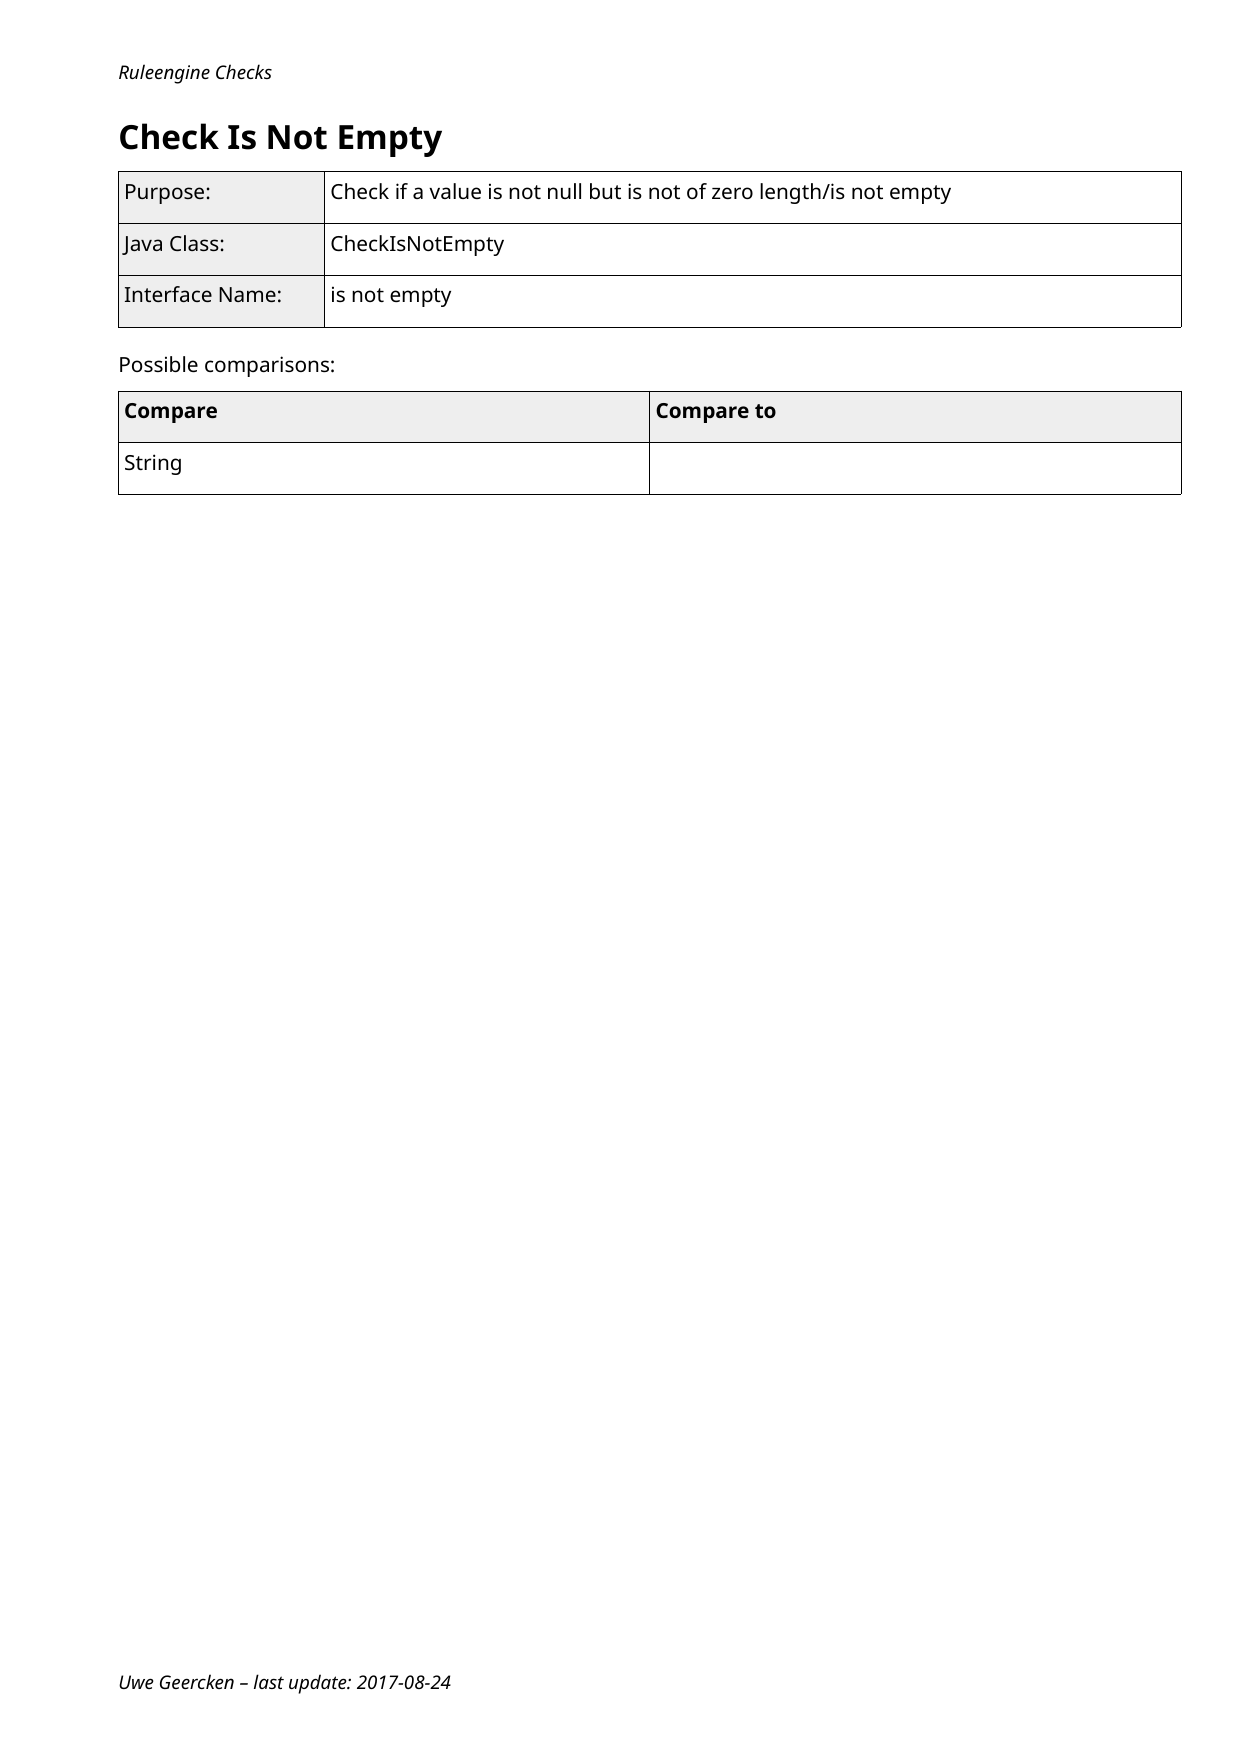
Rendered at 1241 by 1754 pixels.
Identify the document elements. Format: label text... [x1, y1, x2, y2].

table_cell String [119, 443, 649, 494]
text Possible comparisons: [118, 350, 1181, 379]
table_cell Java Class: [119, 224, 324, 275]
table_cell CheckIsNotEmpty [325, 224, 1181, 275]
table_cell Interface Name: [119, 276, 324, 327]
text Check Is Not Empty [118, 114, 1181, 159]
table_cell is not empty [325, 276, 1181, 327]
table_header Purpose: [119, 172, 324, 223]
table_cell [650, 443, 1181, 494]
table_header Check if a value is not null but is not of zero length/is not empty [325, 172, 1181, 223]
table_header Compare [119, 392, 649, 442]
table_header Compare to [650, 392, 1181, 442]
